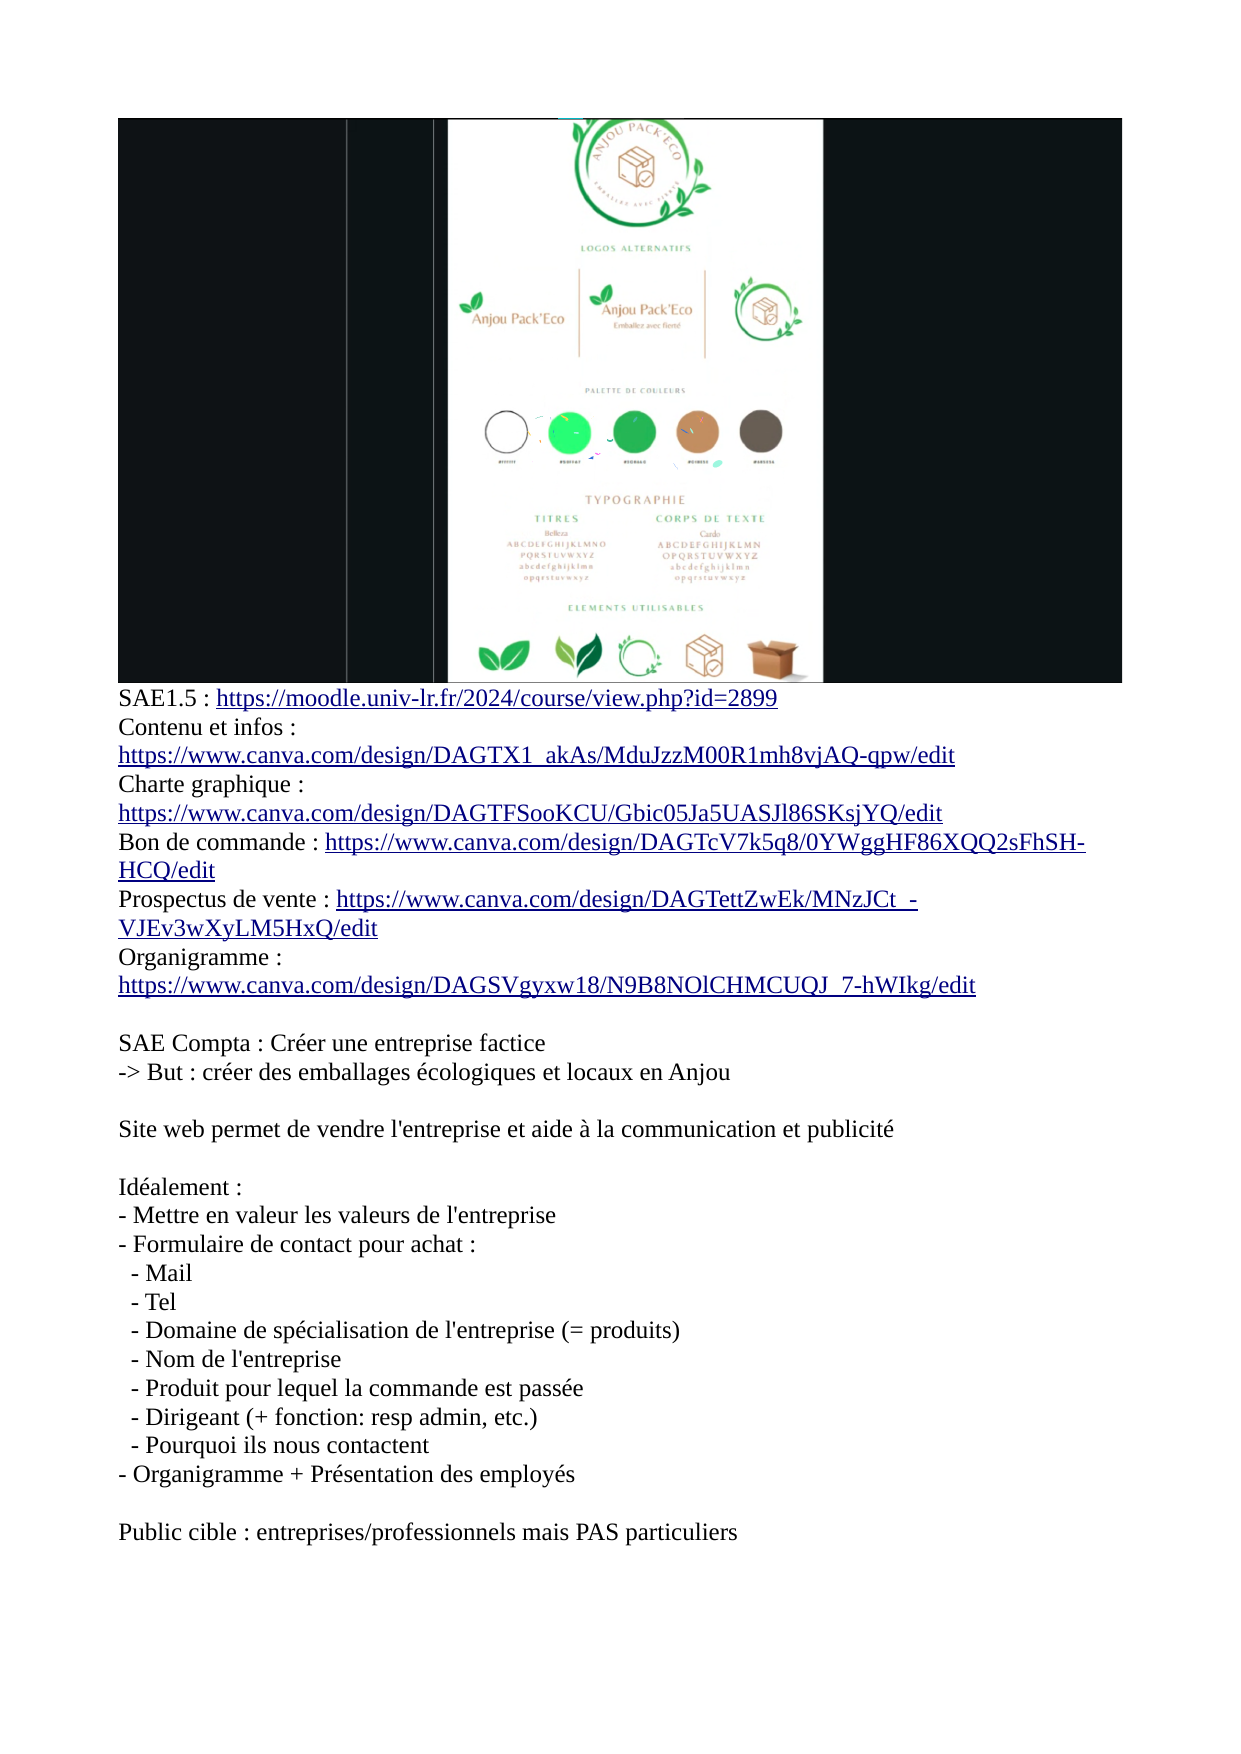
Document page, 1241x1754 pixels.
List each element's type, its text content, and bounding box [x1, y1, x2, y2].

text Contenu et infos : https://www.canva.com/design/DAGTX1_akAs/MduJzzM00R1mh8vjAQ-qpw/edit [118, 712, 1122, 769]
text - Produit pour lequel la commande est passée [118, 1373, 1122, 1402]
text SAE Compta : Créer une entreprise factice [118, 1028, 1122, 1057]
text Organigramme : https://www.canva.com/design/DAGSVgyxw18/N9B8NOlCHMCUQJ_7-hWIkg/edit [118, 942, 1122, 999]
text Bon de commande : https://www.canva.com/design/DAGTcV7k5q8/0YWggHF86XQQ2sFhSH-HCQ/edit [118, 827, 1122, 884]
text - Pourquoi ils nous contactent [118, 1430, 1122, 1459]
text Idéalement : [118, 1172, 1122, 1200]
text - Nom de l'entreprise [118, 1344, 1122, 1373]
text Site web permet de vendre l'entreprise et aide à la communication et publicité [118, 1114, 1122, 1143]
text - Mettre en valeur les valeurs de l'entreprise [118, 1200, 1122, 1229]
text Charte graphique : https://www.canva.com/design/DAGTFSooKCU/Gbic05Ja5UASJl86SKsjYQ/edit [118, 769, 1122, 827]
text - Dirigeant (+ fonction: resp admin, etc.) [118, 1402, 1122, 1430]
text - Tel [118, 1287, 1122, 1315]
text - Formulaire de contact pour achat : [118, 1229, 1122, 1258]
text - Mail [118, 1258, 1122, 1287]
text - Organigramme + Présentation des employés [118, 1459, 1122, 1488]
text Public cible : entreprises/professionnels mais PAS particuliers [118, 1517, 1122, 1545]
text - Domaine de spécialisation de l'entreprise (= produits) [118, 1315, 1122, 1344]
text Prospectus de vente : https://www.canva.com/design/DAGTettZwEk/MNzJCt_-VJEv3wXyLM5HxQ/edit [118, 884, 1122, 942]
text SAE1.5 : https://moodle.univ-lr.fr/2024/course/view.php?id=2899 [118, 683, 1122, 712]
text -> But : créer des emballages écologiques et locaux en Anjou [118, 1057, 1122, 1085]
